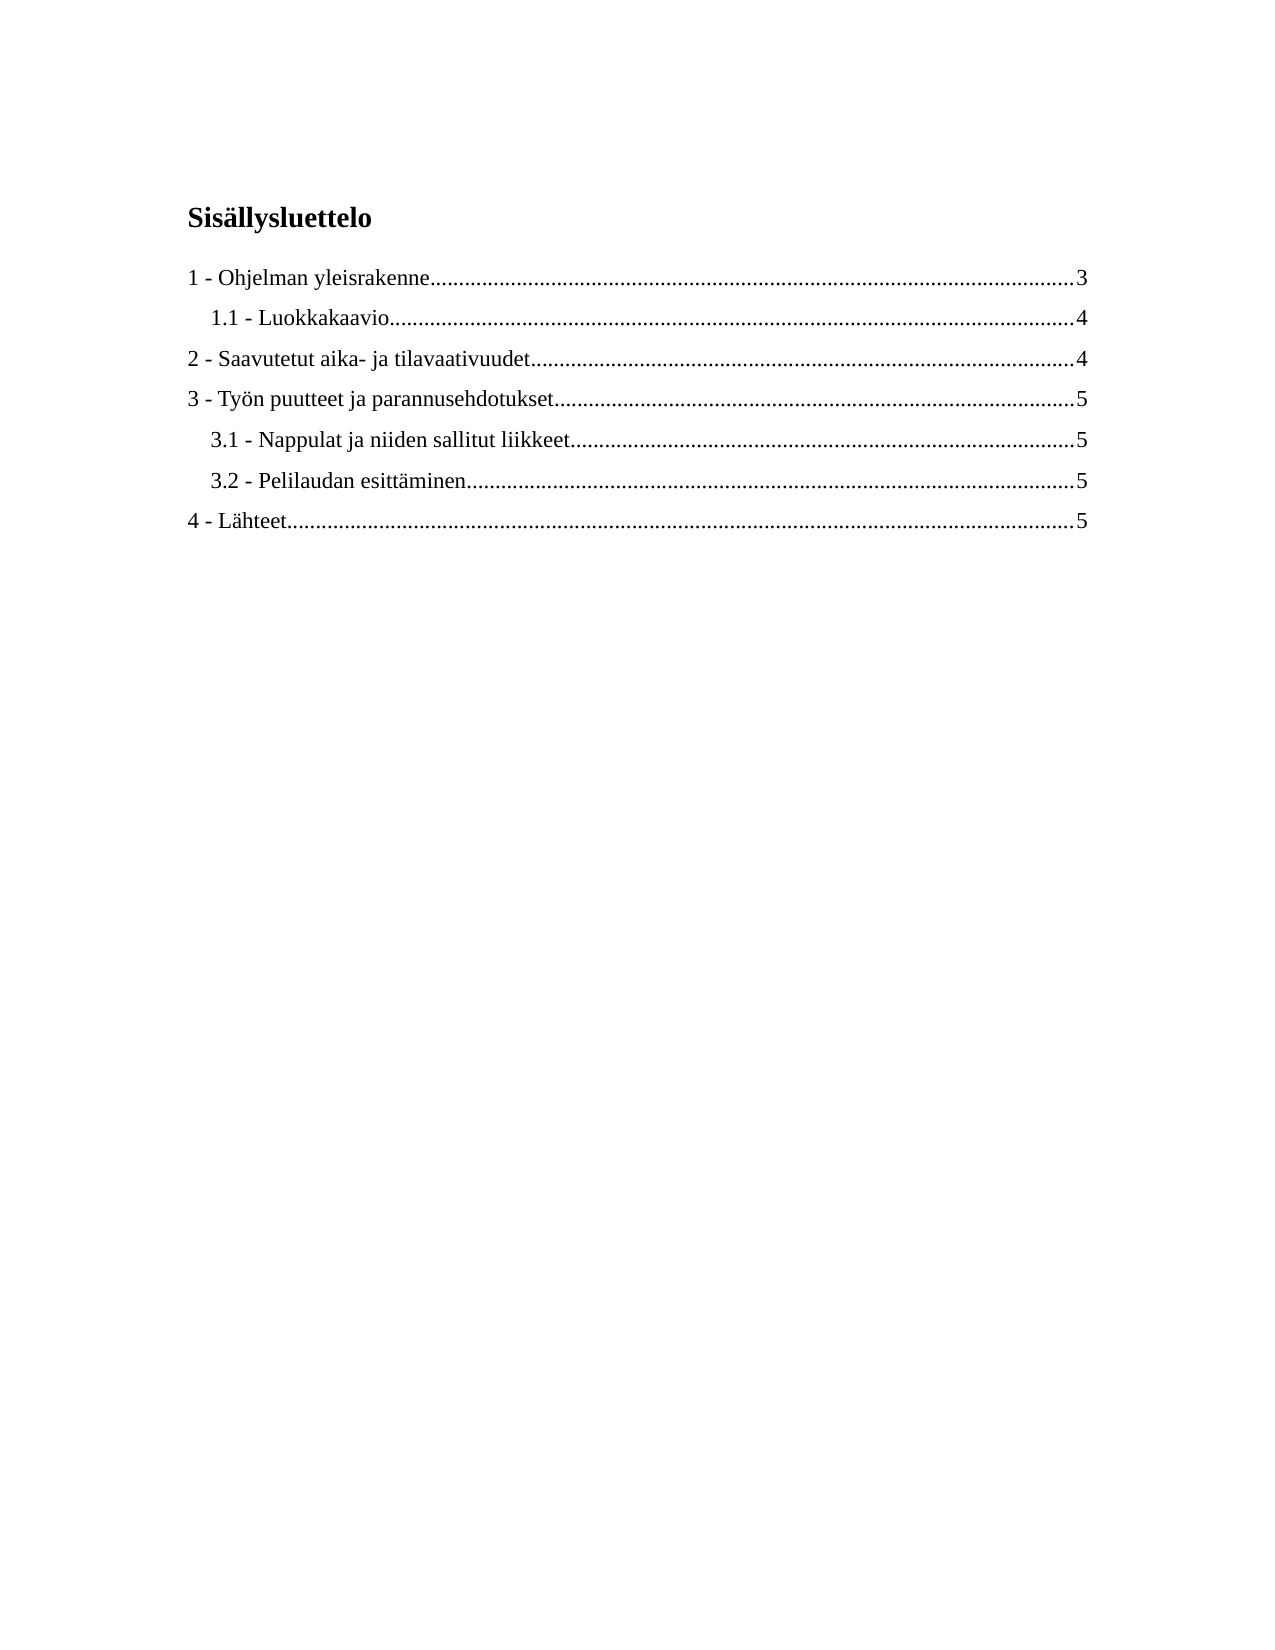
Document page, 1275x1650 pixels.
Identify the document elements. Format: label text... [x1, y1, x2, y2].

subtitle Sisällysluettelo [187, 200, 1087, 233]
text 4 - Lähteet 5 [187, 507, 1087, 534]
text 3 - Työn puutteet ja parannusehdotukset 5 [187, 385, 1087, 412]
text 1.1 - Luokkakaavio 4 [210, 304, 1087, 331]
text 2 - Saavutetut aika- ja tilavaativuudet 4 [187, 345, 1087, 371]
text 3.2 - Pelilaudan esittäminen 5 [210, 467, 1087, 493]
text 3.1 - Nappulat ja niiden sallitut liikkeet 5 [210, 426, 1087, 452]
text 1 - Ohjelman yleisrakenne 3 [187, 263, 1087, 290]
